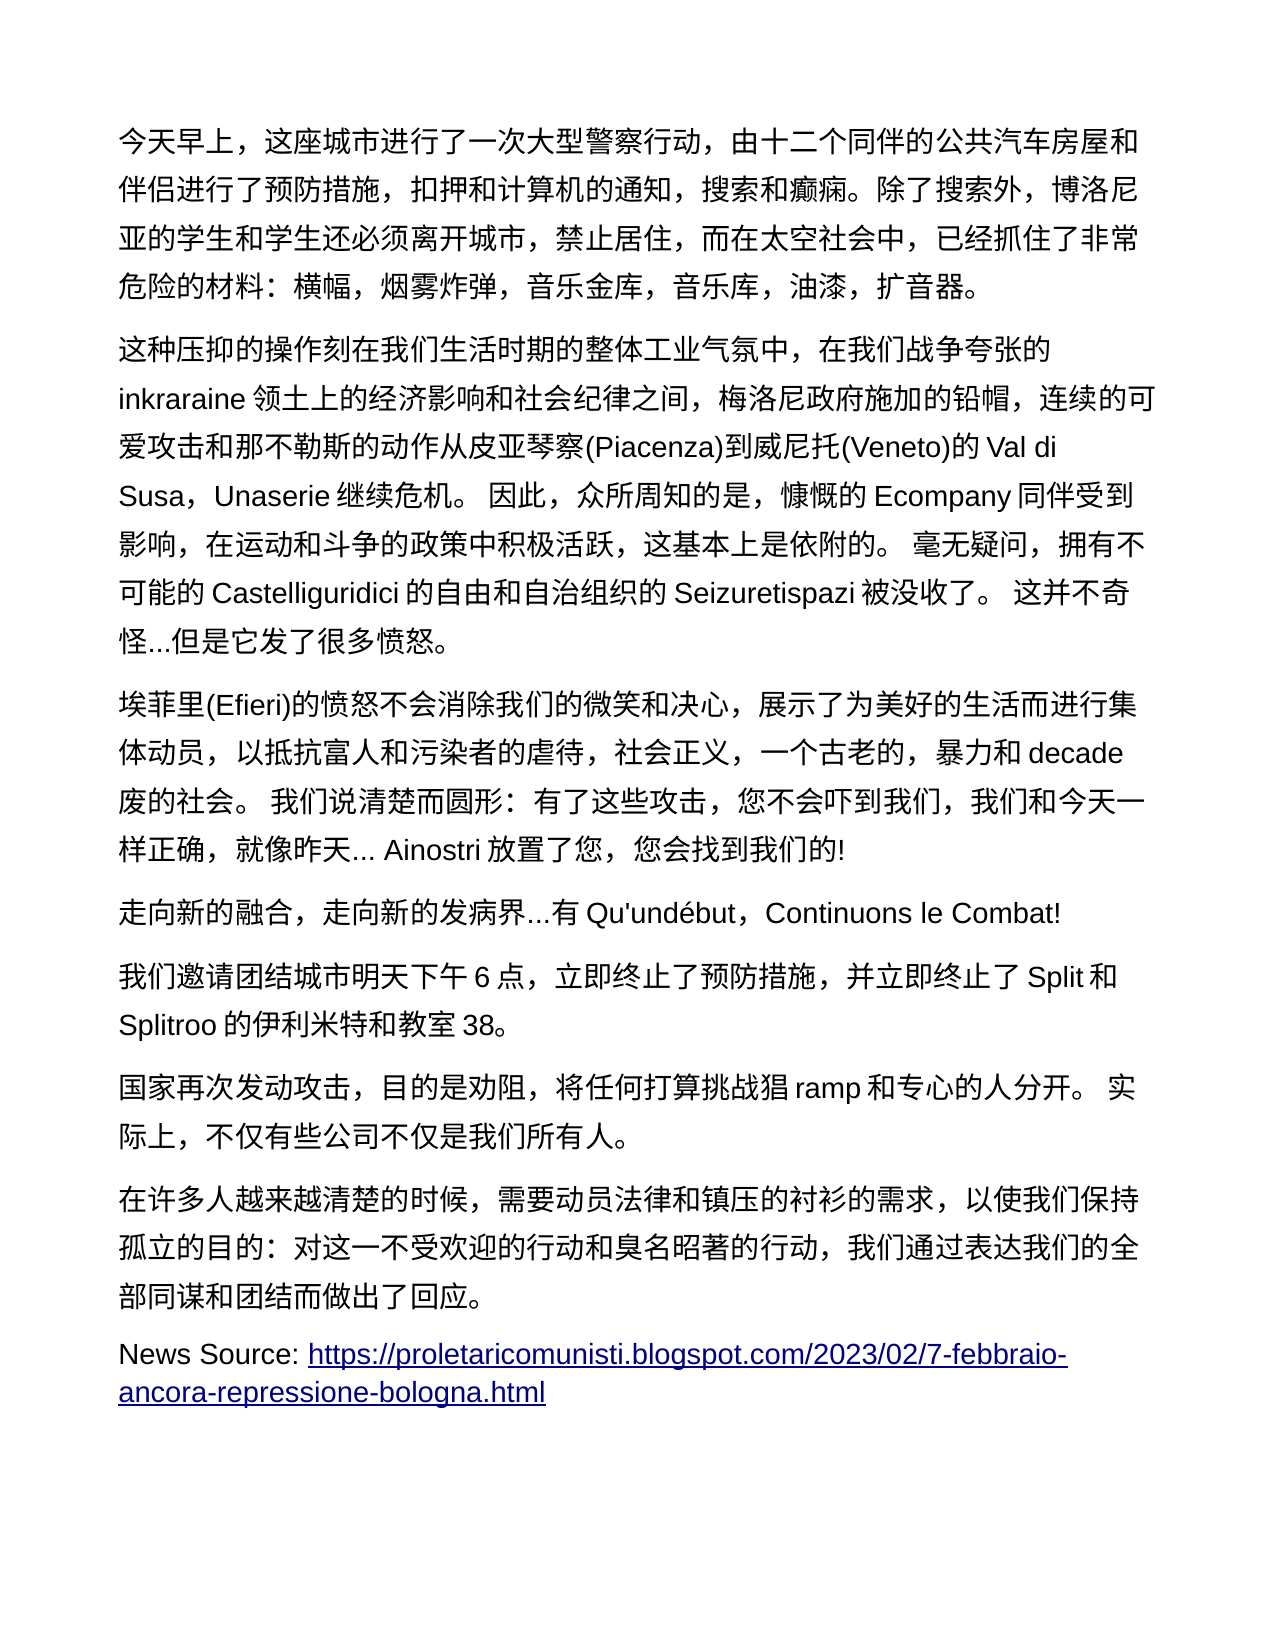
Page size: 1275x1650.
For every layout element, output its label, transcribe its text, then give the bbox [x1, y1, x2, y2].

text 我们邀请团结城市明天下午6点，立即终止了预防措施，并立即终止了Split和Splitroo的伊利米特和教室38。 [118, 953, 1157, 1044]
text 在许多人越来越清楚的时候，需要动员法律和镇压的衬衫的需求，以使我们保持孤立的目的：对这一不受欢迎的行动和臭名昭著的行动，我们通过表达我们的全部同谋和团结而做出了回应。 [118, 1176, 1157, 1316]
text 今天早上，这座城市进行了一次大型警察行动，由十二个同伴的公共汽车房屋和伴侣进行了预防措施，扣押和计算机的通知，搜索和癫痫。除了搜索外，博洛尼亚的学生和学生还必须离开城市，禁止居住，而在太空社会中，已经抓住了非常危险的材料：横幅，烟雾炸弹，音乐金库，音乐库，油漆，扩音器。 [118, 118, 1157, 306]
text 国家再次发动攻击，目的是劝阻，将任何打算挑战猖ramp和专心的人分开。 实际上，不仅有些公司不仅是我们所有人。 [118, 1065, 1157, 1156]
text 这种压抑的操作刻在我们生活时期的整体工业气氛中，在我们战争夸张的inkraraine领土上的经济影响和社会纪律之间，梅洛尼政府施加的铅帽，连续的可爱攻击和那不勒斯的动作从皮亚琴察(Piacenza)到威尼托(Veneto)的Val di Susa，Unaserie继续危机。 因此，众所周知的是，慷慨的Ecompany同伴受到影响，在运动和斗争的政策中积极活跃，这基本上是依附的。 毫无疑问，拥有不可能的Castelliguridici的自由和自治组织的Seizuretispazi被没收了。 这并不奇怪...但是它发了很多愤怒。 [118, 327, 1157, 660]
text 走向新的融合，走向新的发病界...有Qu'undébut，Continuons le Combat! [118, 890, 1157, 932]
text News Source: https://proletaricomunisti.blogspot.com/2023/02/7-febbraio-ancora-repressione-bologna.html [118, 1337, 1157, 1409]
text 埃菲里(Efieri)的愤怒不会消除我们的微笑和决心，展示了为美好的生活而进行集体动员，以抵抗富人和污染者的虐待，社会正义，一个古老的，暴力和decade废的社会。 我们说清楚而圆形：有了这些攻击，您不会吓到我们，我们和今天一样正确，就像昨天... Ainostri放置了您，您会找到我们的! [118, 681, 1157, 869]
